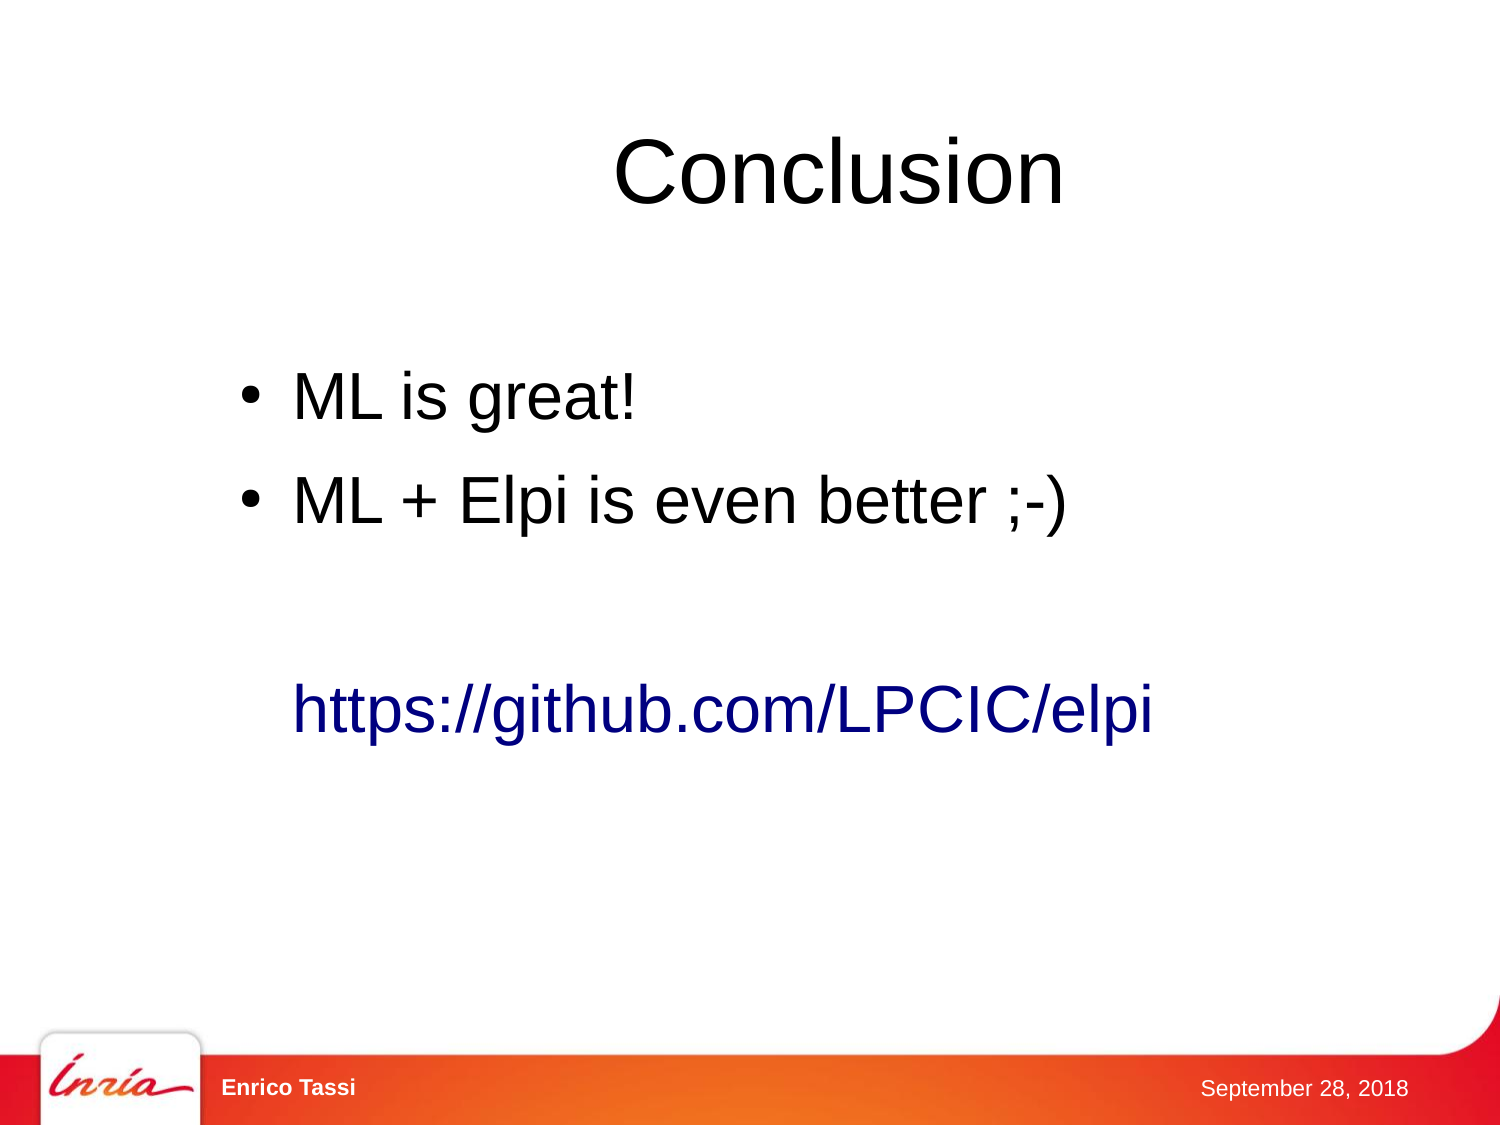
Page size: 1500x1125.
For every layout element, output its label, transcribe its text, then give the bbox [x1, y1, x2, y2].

list ML is great! ML + Elpi is even better ;-) https://github.com/LPCIC/elpi [221, 358, 1459, 1049]
title Conclusion [221, 77, 1459, 266]
picture [0, 947, 1500, 1125]
